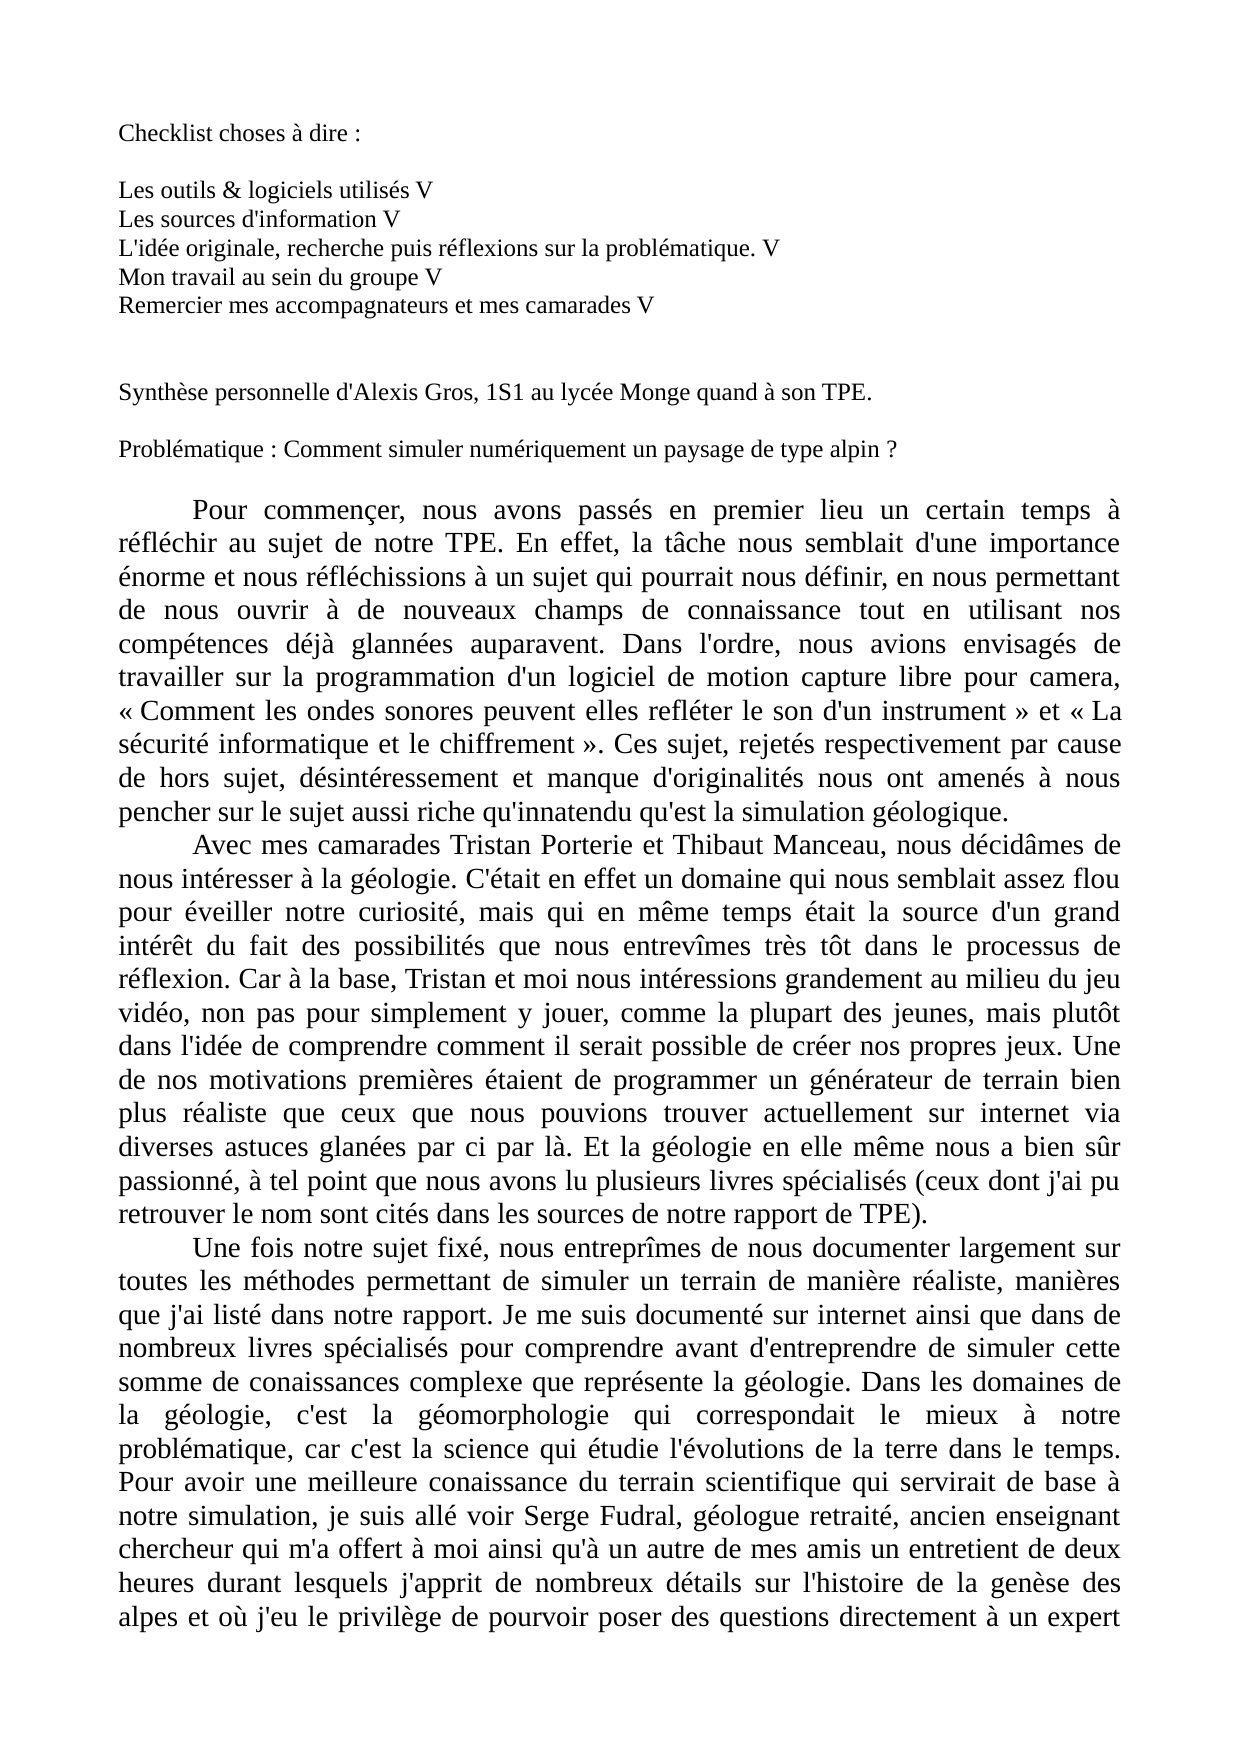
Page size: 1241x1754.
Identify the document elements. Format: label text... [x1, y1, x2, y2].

text Synthèse personnelle d'Alexis Gros, 1S1 au lycée Monge quand à son TPE. [118, 377, 1122, 406]
text Pour commençer, nous avons passés en premier lieu un certain temps à réfléchir au sujet de notre TPE. En effet, la tâche nous semblait d'une importance énorme et nous réfléchissions à un sujet qui pourrait nous définir, en nous permettant de nous ouvrir à de nouveaux champs de connaissance tout en utilisant nos compétences déjà glannées auparavent. Dans l'ordre, nous avions envisagés de travailler sur la programmation d'un logiciel de motion capture libre pour camera, « Comment les ondes sonores peuvent elles refléter le son d'un instrument » et « La sécurité informatique et le chiffrement ». Ces sujet, rejetés respectivement par cause de hors sujet, désintéressement et manque d'originalités nous ont amenés à nous pencher sur le sujet aussi riche qu'innatendu qu'est la simulation géologique. [118, 492, 1122, 827]
text Les outils & logiciels utilisés V [118, 176, 1122, 204]
text Les sources d'information V [118, 204, 1122, 233]
text Problématique : Comment simuler numériquement un paysage de type alpin ? [118, 434, 1122, 463]
text Avec mes camarades Tristan Porterie et Thibaut Manceau, nous décidâmes de nous intéresser à la géologie. C'était en effet un domaine qui nous semblait assez flou pour éveiller notre curiosité, mais qui en même temps était la source d'un grand intérêt du fait des possibilités que nous entrevîmes très tôt dans le processus de réflexion. Car à la base, Tristan et moi nous intéressions grandement au milieu du jeu vidéo, non pas pour simplement y jouer, comme la plupart des jeunes, mais plutôt dans l'idée de comprendre comment il serait possible de créer nos propres jeux. Une de nos motivations premières étaient de programmer un générateur de terrain bien plus réaliste que ceux que nous pouvions trouver actuellement sur internet via diverses astuces glanées par ci par là. Et la géologie en elle même nous a bien sûr passionné, à tel point que nous avons lu plusieurs livres spécialisés (ceux dont j'ai pu retrouver le nom sont cités dans les sources de notre rapport de TPE). [118, 827, 1122, 1230]
text Remercier mes accompagnateurs et mes camarades V [118, 291, 1122, 319]
text Mon travail au sein du groupe V [118, 262, 1122, 291]
text L'idée originale, recherche puis réflexions sur la problématique. V [118, 233, 1122, 262]
text Une fois notre sujet fixé, nous entreprîmes de nous documenter largement sur toutes les méthodes permettant de simuler un terrain de manière réaliste, manières que j'ai listé dans notre rapport. Je me suis documenté sur internet ainsi que dans de nombreux livres spécialisés pour comprendre avant d'entreprendre de simuler cette somme de conaissances complexe que représente la géologie. Dans les domaines de la géologie, c'est la géomorphologie qui correspondait le mieux à notre problématique, car c'est la science qui étudie l'évolutions de la terre dans le temps. Pour avoir une meilleure conaissance du terrain scientifique qui servirait de base à notre simulation, je suis allé voir Serge Fudral, géologue retraité, ancien enseignant chercheur qui m'a offert à moi ainsi qu'à un autre de mes amis un entretient de deux heures durant lesquels j'apprit de nombreux détails sur l'histoire de la genèse des alpes et où j'eu le privilège de pourvoir poser des questions directement à un expert [118, 1230, 1122, 1632]
text Checklist choses à dire : [118, 118, 1122, 147]
